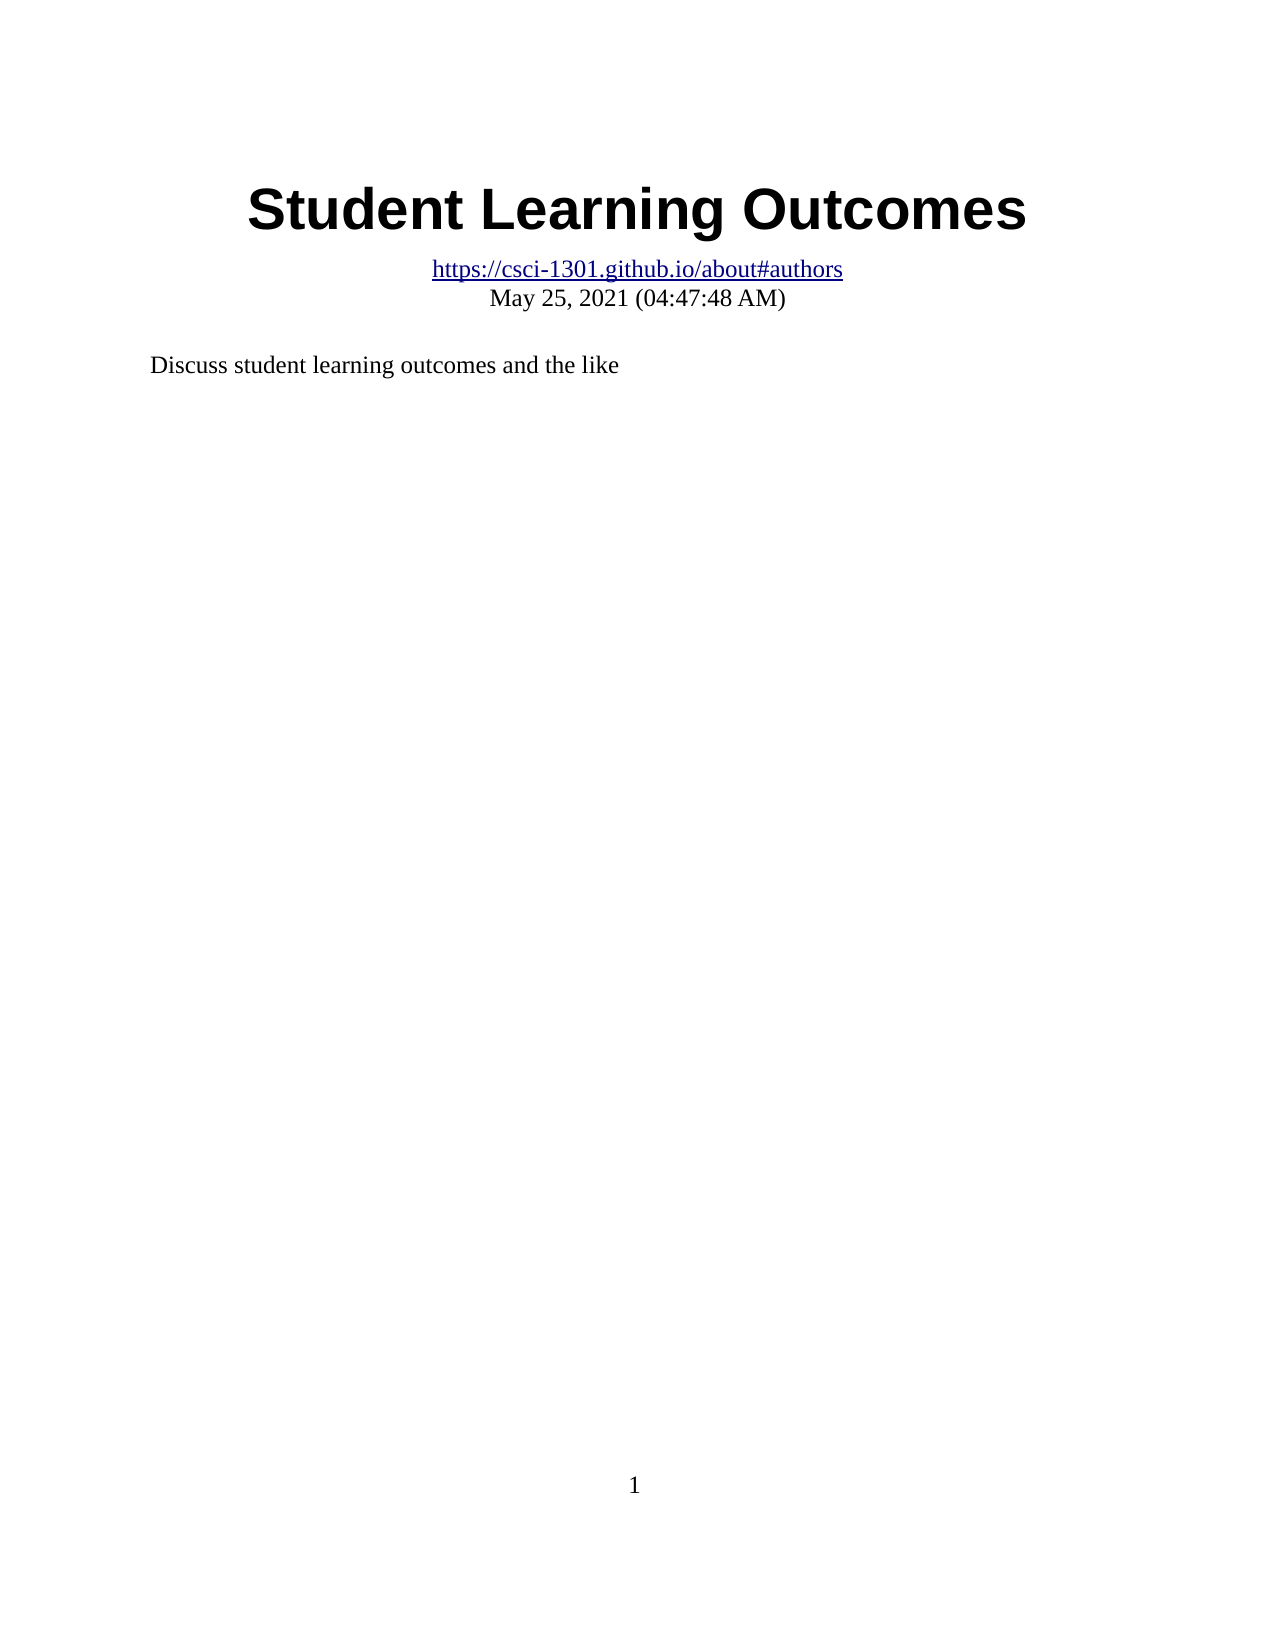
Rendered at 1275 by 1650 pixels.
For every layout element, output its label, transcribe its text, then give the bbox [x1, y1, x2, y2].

text May 25, 2021 (04:47:48 AM) [150, 283, 1125, 312]
text Discuss student learning outcomes and the like [150, 350, 1125, 378]
title Student Learning Outcomes [150, 175, 1125, 242]
text https://csci-1301.github.io/about#authors [150, 254, 1125, 283]
